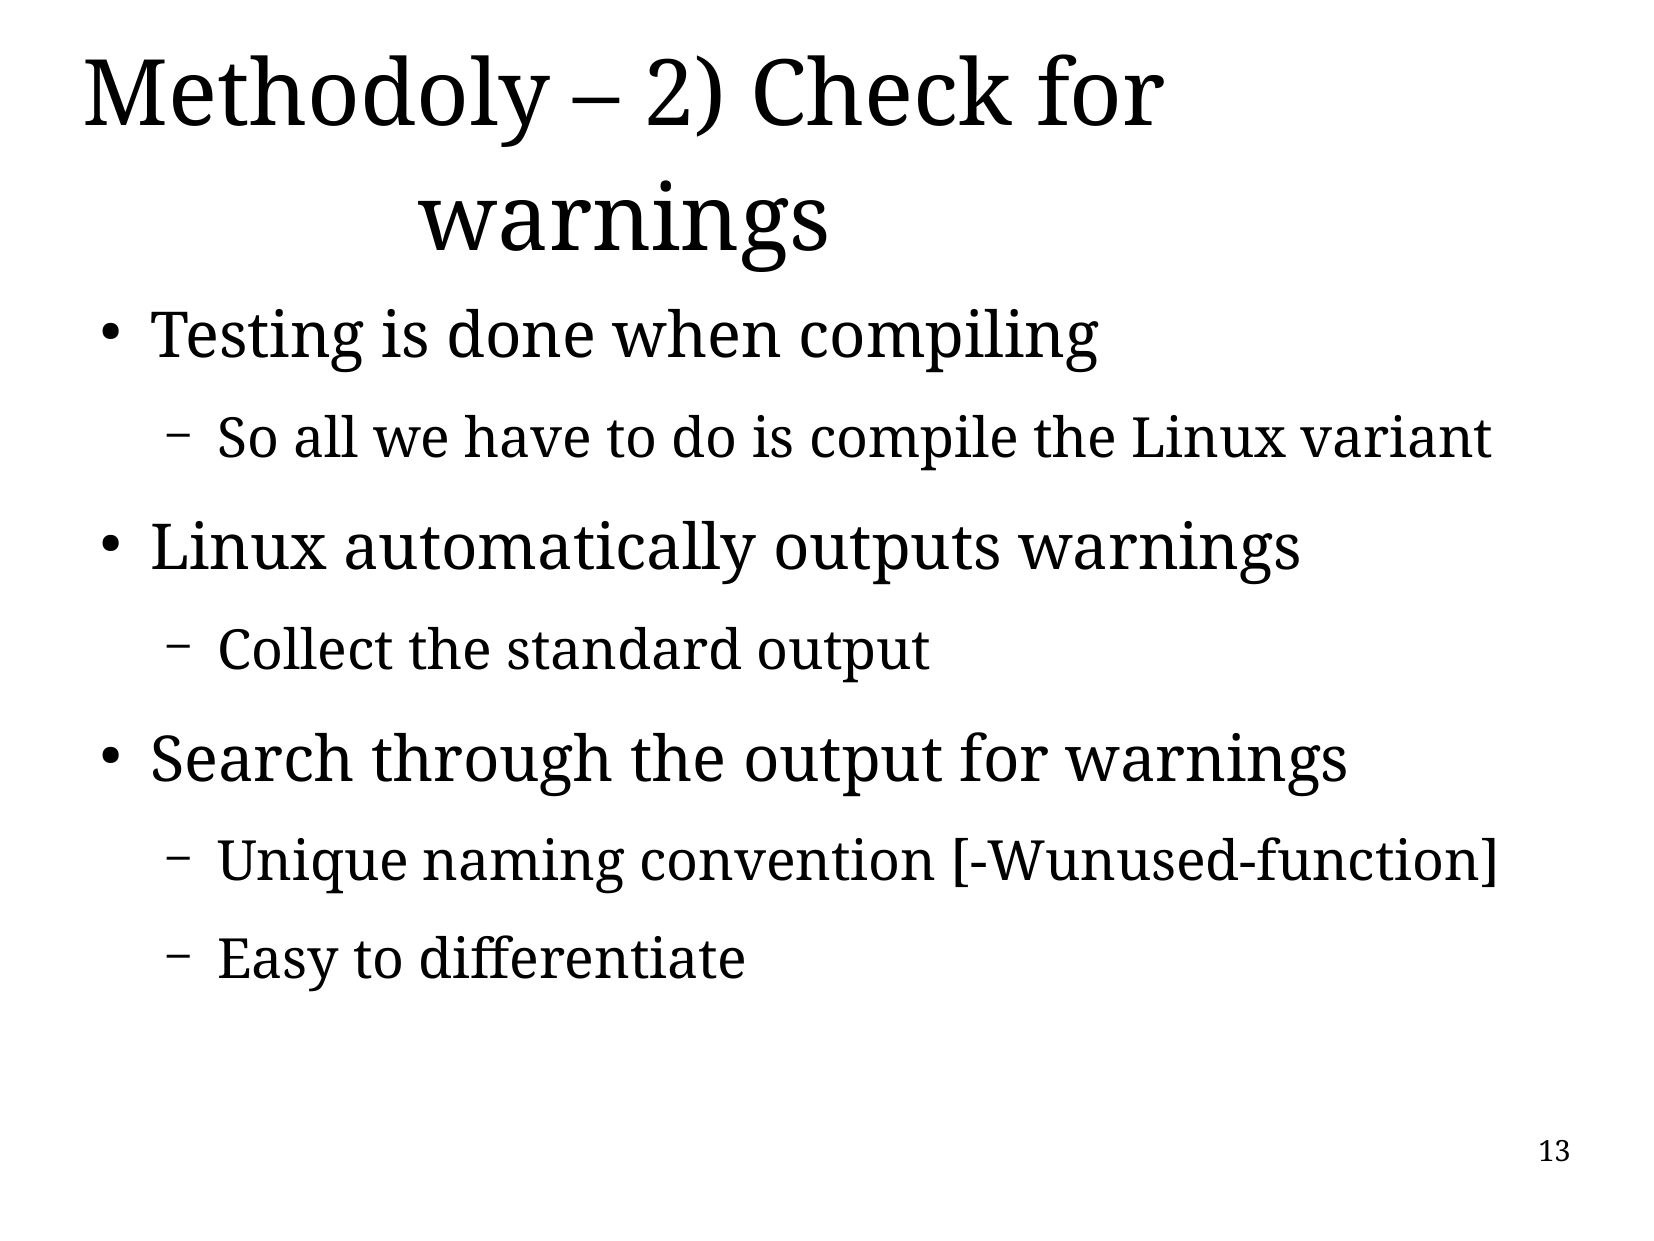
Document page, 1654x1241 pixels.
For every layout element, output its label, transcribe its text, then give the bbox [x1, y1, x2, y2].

title Methodoly – 2) Check for warnings [82, 49, 1571, 257]
list Testing is done when compiling So all we have to do is compile the Linux variant Linux automatically outputs warnings Collect the standard output Search through the output for warnings Unique naming convention [-Wunused-function] Easy to differentiate [82, 290, 1571, 1010]
